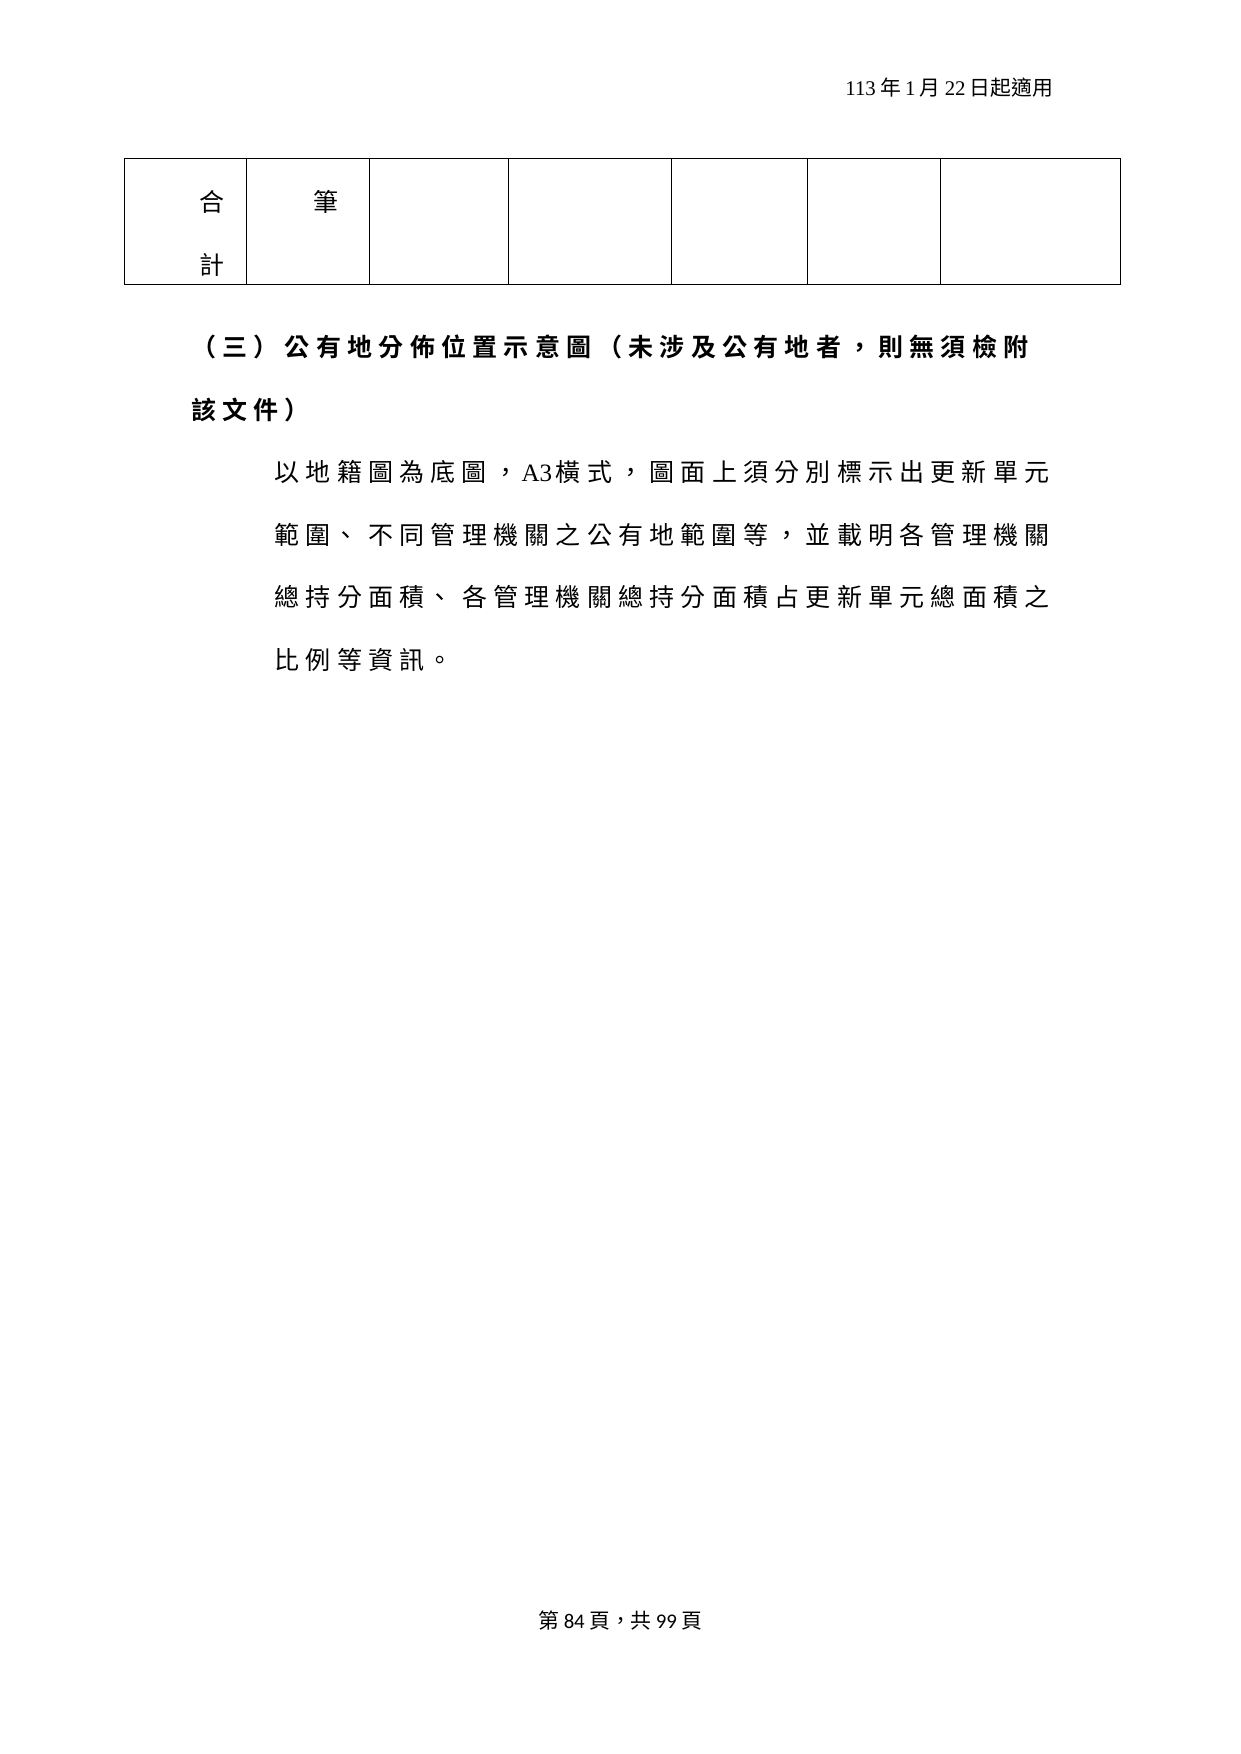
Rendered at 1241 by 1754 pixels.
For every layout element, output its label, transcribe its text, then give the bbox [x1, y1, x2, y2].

table_cell [672, 159, 807, 284]
table_cell 筆 [247, 159, 369, 284]
table_cell [941, 159, 1120, 284]
table_cell [808, 159, 940, 284]
table_cell [509, 159, 671, 284]
table_cell 合計 [125, 159, 246, 284]
table_cell [370, 159, 508, 284]
text （三）公有地分佈位置示意圖（未涉及公有地者，則無須檢附該文件） [188, 304, 1052, 429]
text 以地籍圖為底圖，A3橫式，圖面上須分別標示出更新單元範圍、不同管理機關之公有地範圍等，並載明各管理機關總持分面積、各管理機關總持分面積占更新單元總面積之比例等資訊。 [261, 429, 1052, 679]
